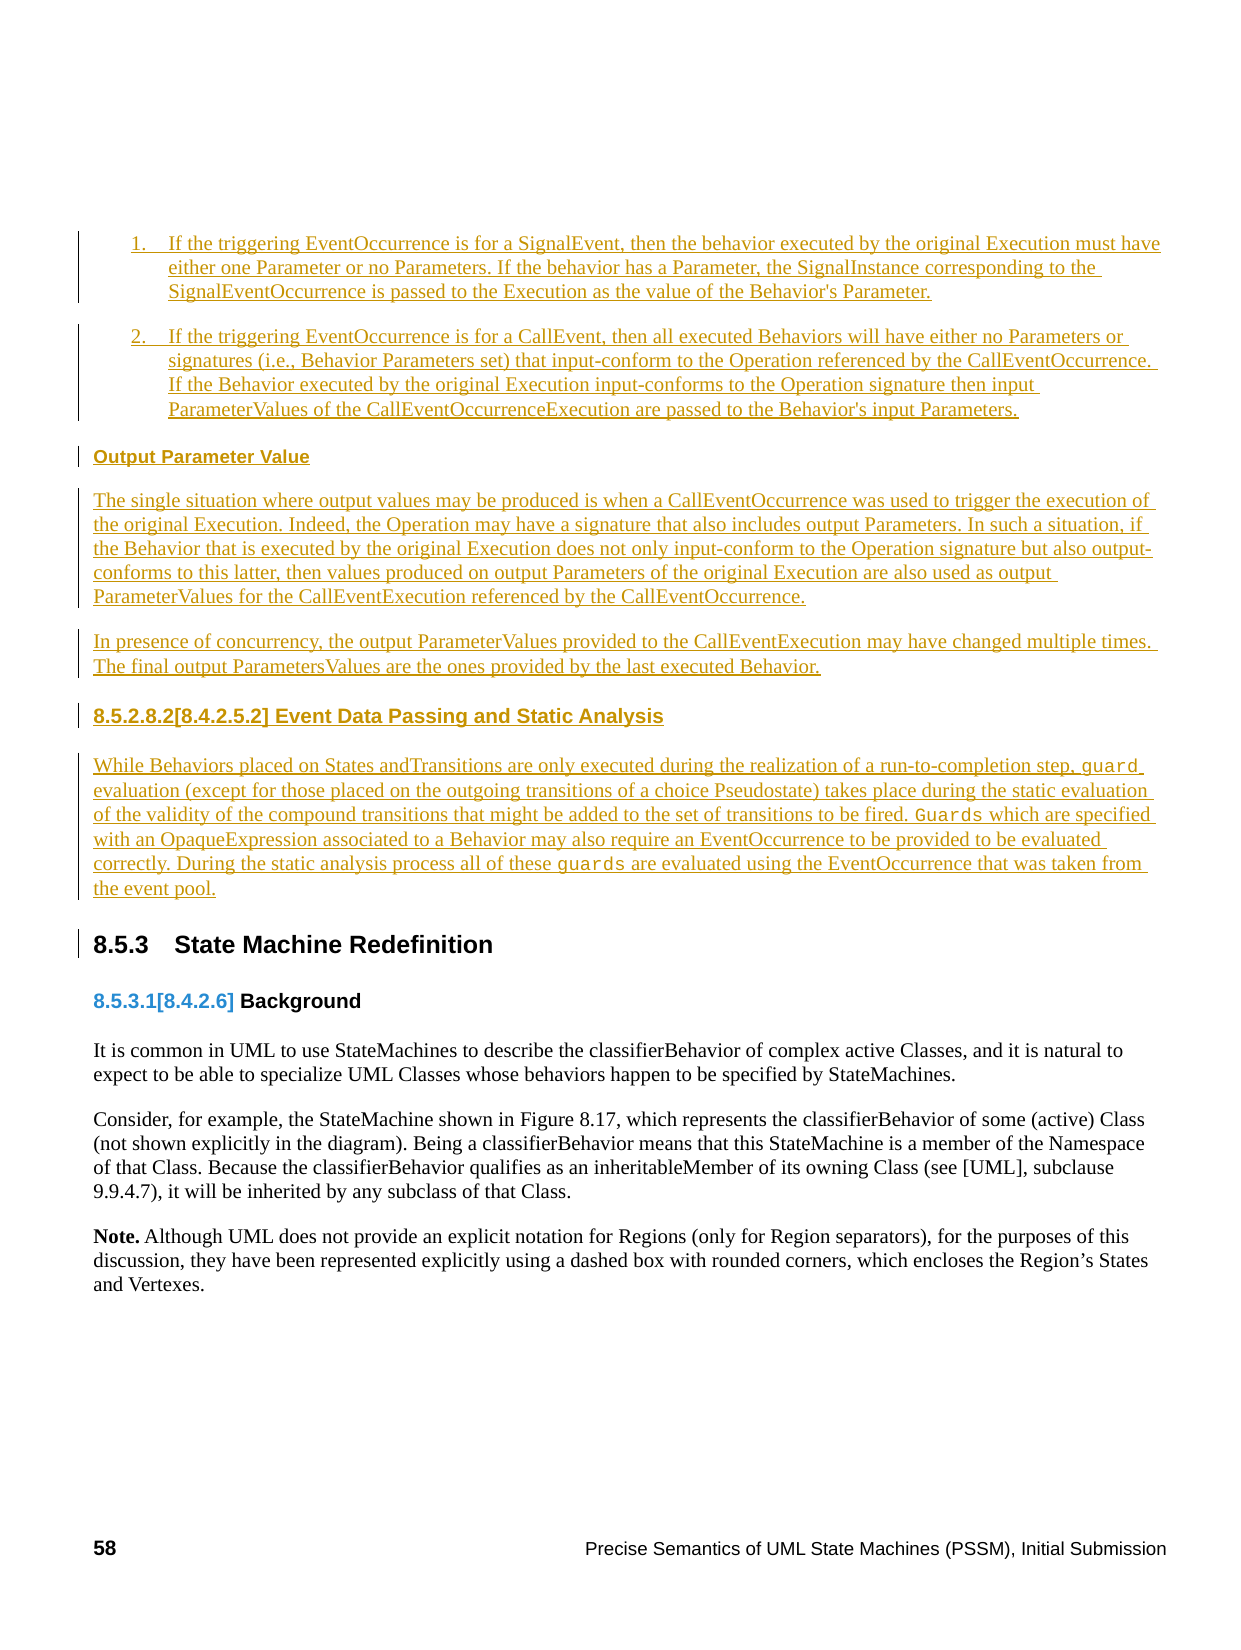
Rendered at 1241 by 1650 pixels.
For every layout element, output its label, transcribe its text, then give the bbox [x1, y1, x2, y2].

text Note. Although UML does not provide an explicit notation for Regions (only for Region separators), for the purposes of this discussion, they have been represented explicitly using a dashed box with rounded corners, which encloses the Region’s States and Vertexes. [93, 1224, 1164, 1296]
text In presence of concurrency, the output ParameterValues provided to the CallEventExecution may have changed multiple times. The final output ParametersValues are the ones provided by the last executed Behavior. [93, 629, 1164, 678]
list If the triggering EventOccurrence is for a CallEvent, then all executed Behaviors will have either no Parameters or signatures (i.e., Behavior Parameters set) that input-conform to the Operation referenced by the CallEventOccurrence. If the Behavior executed by the original Execution input-conforms to the Operation signature then input ParameterValues of the CallEventOccurrenceExecution are passed to the Behavior's input Parameters. [131, 324, 1164, 421]
subtitle State Machine Redefinition [93, 929, 1164, 958]
subtitle Output Parameter Value [93, 446, 1164, 467]
text It is common in UML to use StateMachines to describe the classifierBehavior of complex active Classes, and it is natural to expect to be able to specialize UML Classes whose behaviors happen to be specified by StateMachines. [93, 1038, 1164, 1086]
text Consider, for example, the StateMachine shown in Figure 8.17, which represents the classifierBehavior of some (active) Class (not shown explicitly in the diagram). Being a classifierBehavior means that this StateMachine is a member of the Namespace of that Class. Because the classifierBehavior qualifies as an inheritableMember of its owning Class (see [UML], subclause 9.9.4.7), it will be inherited by any subclass of that Class. [93, 1107, 1164, 1203]
list If the triggering EventOccurrence is for a SignalEvent, then the behavior executed by the original Execution must have either one Parameter or no Parameters. If the behavior has a Parameter, the SignalInstance corresponding to the SignalEventOccurrence is passed to the Execution as the value of the Behavior's Parameter. [131, 231, 1164, 303]
subtitle Event Data Passing and Static Analysis [93, 703, 1164, 728]
subtitle Background [93, 988, 1164, 1013]
text The single situation where output values may be produced is when a CallEventOccurrence was used to trigger the execution of the original Execution. Indeed, the Operation may have a signature that also includes output Parameters. In such a situation, if the Behavior that is executed by the original Execution does not only input-conform to the Operation signature but also output-conforms to this latter, then values produced on output Parameters of the original Execution are also used as output ParameterValues for the CallEventExecution referenced by the CallEventOccurrence. [93, 488, 1164, 608]
text While Behaviors placed on States andTransitions are only executed during the realization of a run-to-completion step, guard evaluation (except for those placed on the outgoing transitions of a choice Pseudostate) takes place during the static evaluation of the validity of the compound transitions that might be added to the set of transitions to be fired. Guards which are specified with an OpaqueExpression associated to a Behavior may also require an EventOccurrence to be provided to be evaluated correctly. During the static analysis process all of these guards are evaluated using the EventOccurrence that was taken from the event pool. [93, 753, 1164, 900]
